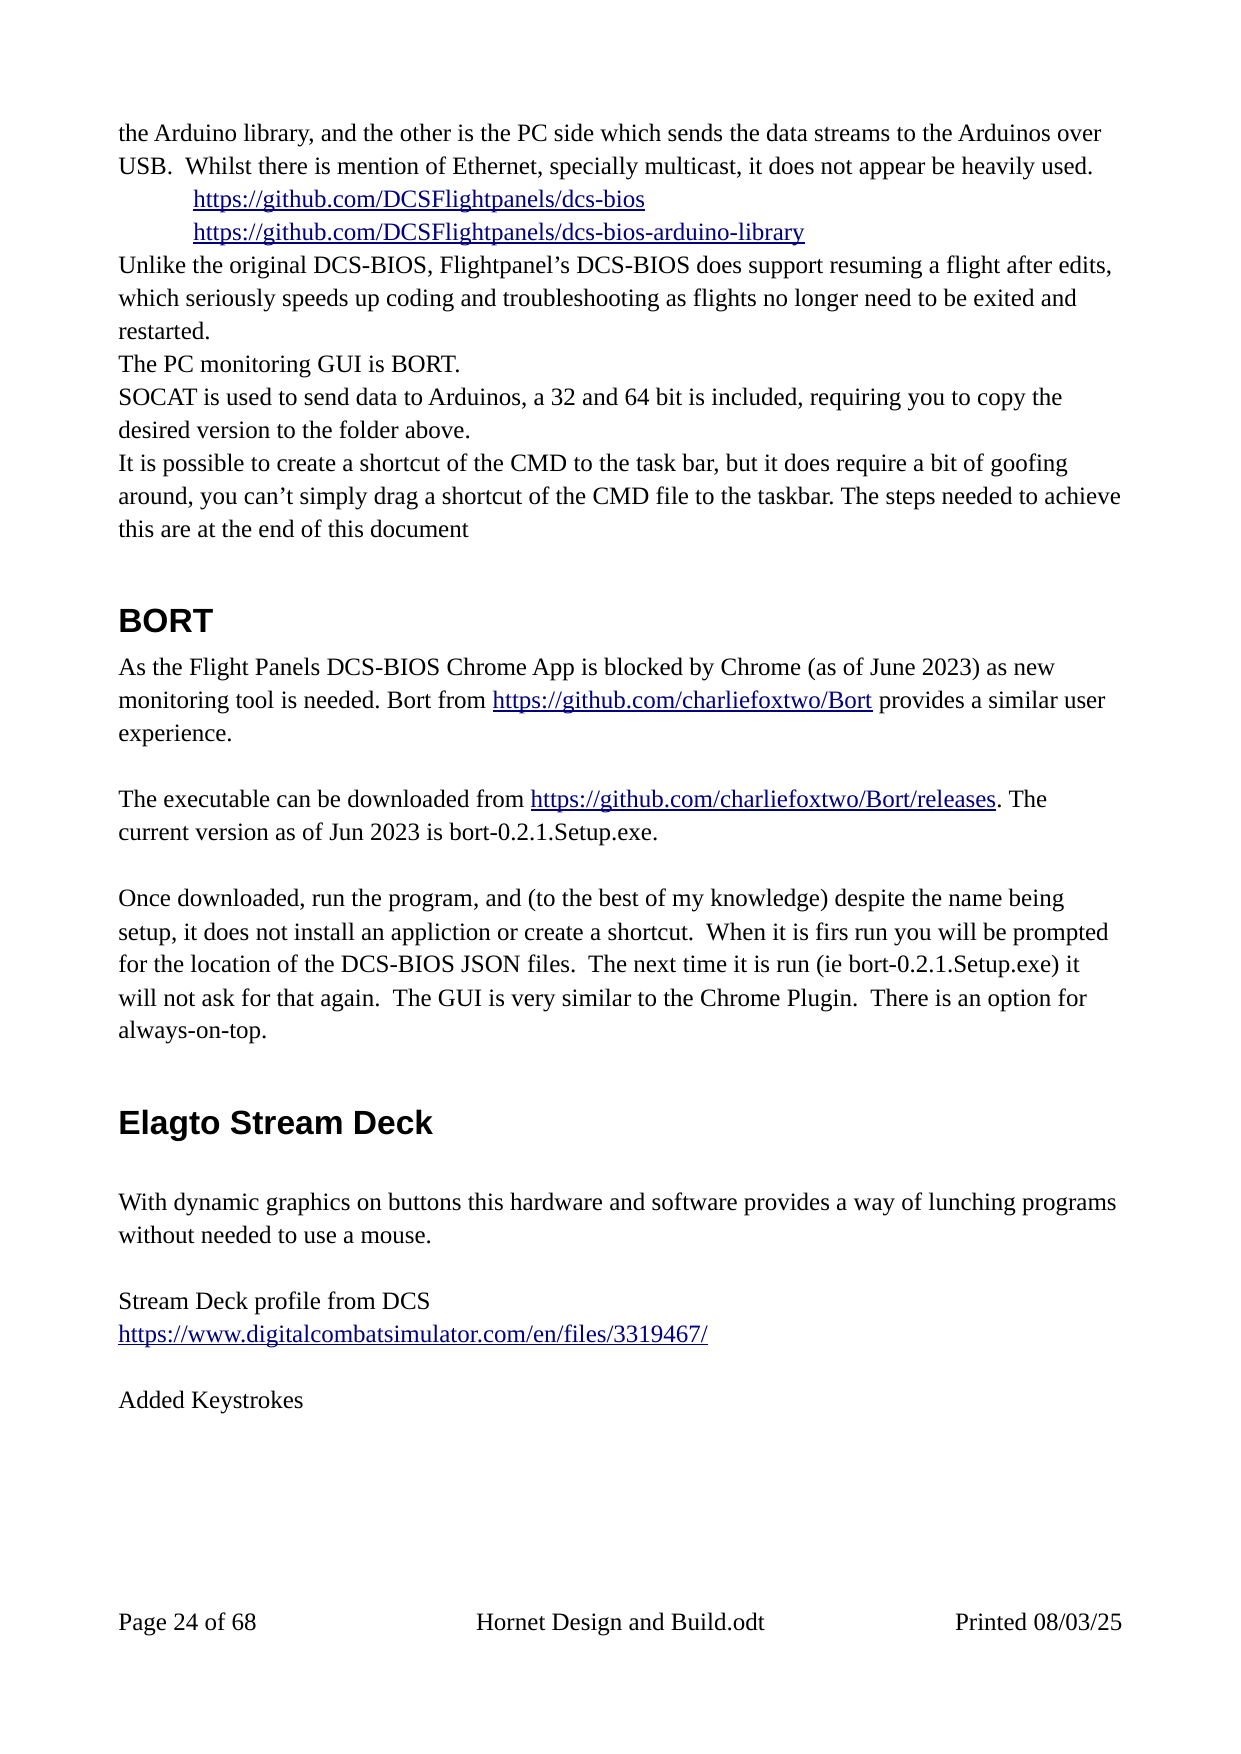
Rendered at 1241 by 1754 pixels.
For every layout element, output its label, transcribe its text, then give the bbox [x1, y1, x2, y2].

text Stream Deck profile from DCS [118, 1286, 1122, 1314]
text https://github.com/DCSFlightpanels/dcs-bios [118, 184, 1122, 213]
text The executable can be downloaded from https://github.com/charliefoxtwo/Bort/releases. The current version as of Jun 2023 is bort-0.2.1.Setup.exe. [118, 784, 1122, 846]
text Unlike the original DCS-BIOS, Flightpanel’s DCS-BIOS does support resuming a flight after edits, which seriously speeds up coding and troubleshooting as flights no longer need to be exited and restarted. [118, 250, 1122, 345]
subtitle Elagto Stream Deck [118, 1102, 1122, 1141]
text https://github.com/DCSFlightpanels/dcs-bios-arduino-library [118, 217, 1122, 246]
text Once downloaded, run the program, and (to the best of my knowledge) despite the name being setup, it does not install an appliction or create a shortcut. When it is firs run you will be prompted for the location of the DCS-BIOS JSON files. The next time it is run (ie bort-0.2.1.Setup.exe) it will not ask for that again. The GUI is very similar to the Chrome Plugin. There is an option for always-on-top. [118, 883, 1122, 1044]
text It is possible to create a shortcut of the CMD to the task bar, but it does require a bit of goofing around, you can’t simply drag a shortcut of the CMD file to the taskbar. The steps needed to achieve this are at the end of this document [118, 448, 1122, 543]
text the Arduino library, and the other is the PC side which sends the data streams to the Arduinos over USB. Whilst there is mention of Ethernet, specially multicast, it does not appear be heavily used. [118, 118, 1122, 180]
text With dynamic graphics on buttons this hardware and software provides a way of lunching programs without needed to use a mouse. [118, 1187, 1122, 1248]
text https://www.digitalcombatsimulator.com/en/files/3319467/ [118, 1319, 1122, 1347]
text SOCAT is used to send data to Arduinos, a 32 and 64 bit is included, requiring you to copy the desired version to the folder above. [118, 382, 1122, 444]
text The PC monitoring GUI is BORT. [118, 349, 1122, 378]
text As the Flight Panels DCS-BIOS Chrome App is blocked by Chrome (as of June 2023) as new monitoring tool is needed. Bort from https://github.com/charliefoxtwo/Bort provides a similar user experience. [118, 652, 1122, 747]
subtitle BORT [118, 601, 1122, 640]
text Added Keystrokes [118, 1385, 1122, 1413]
